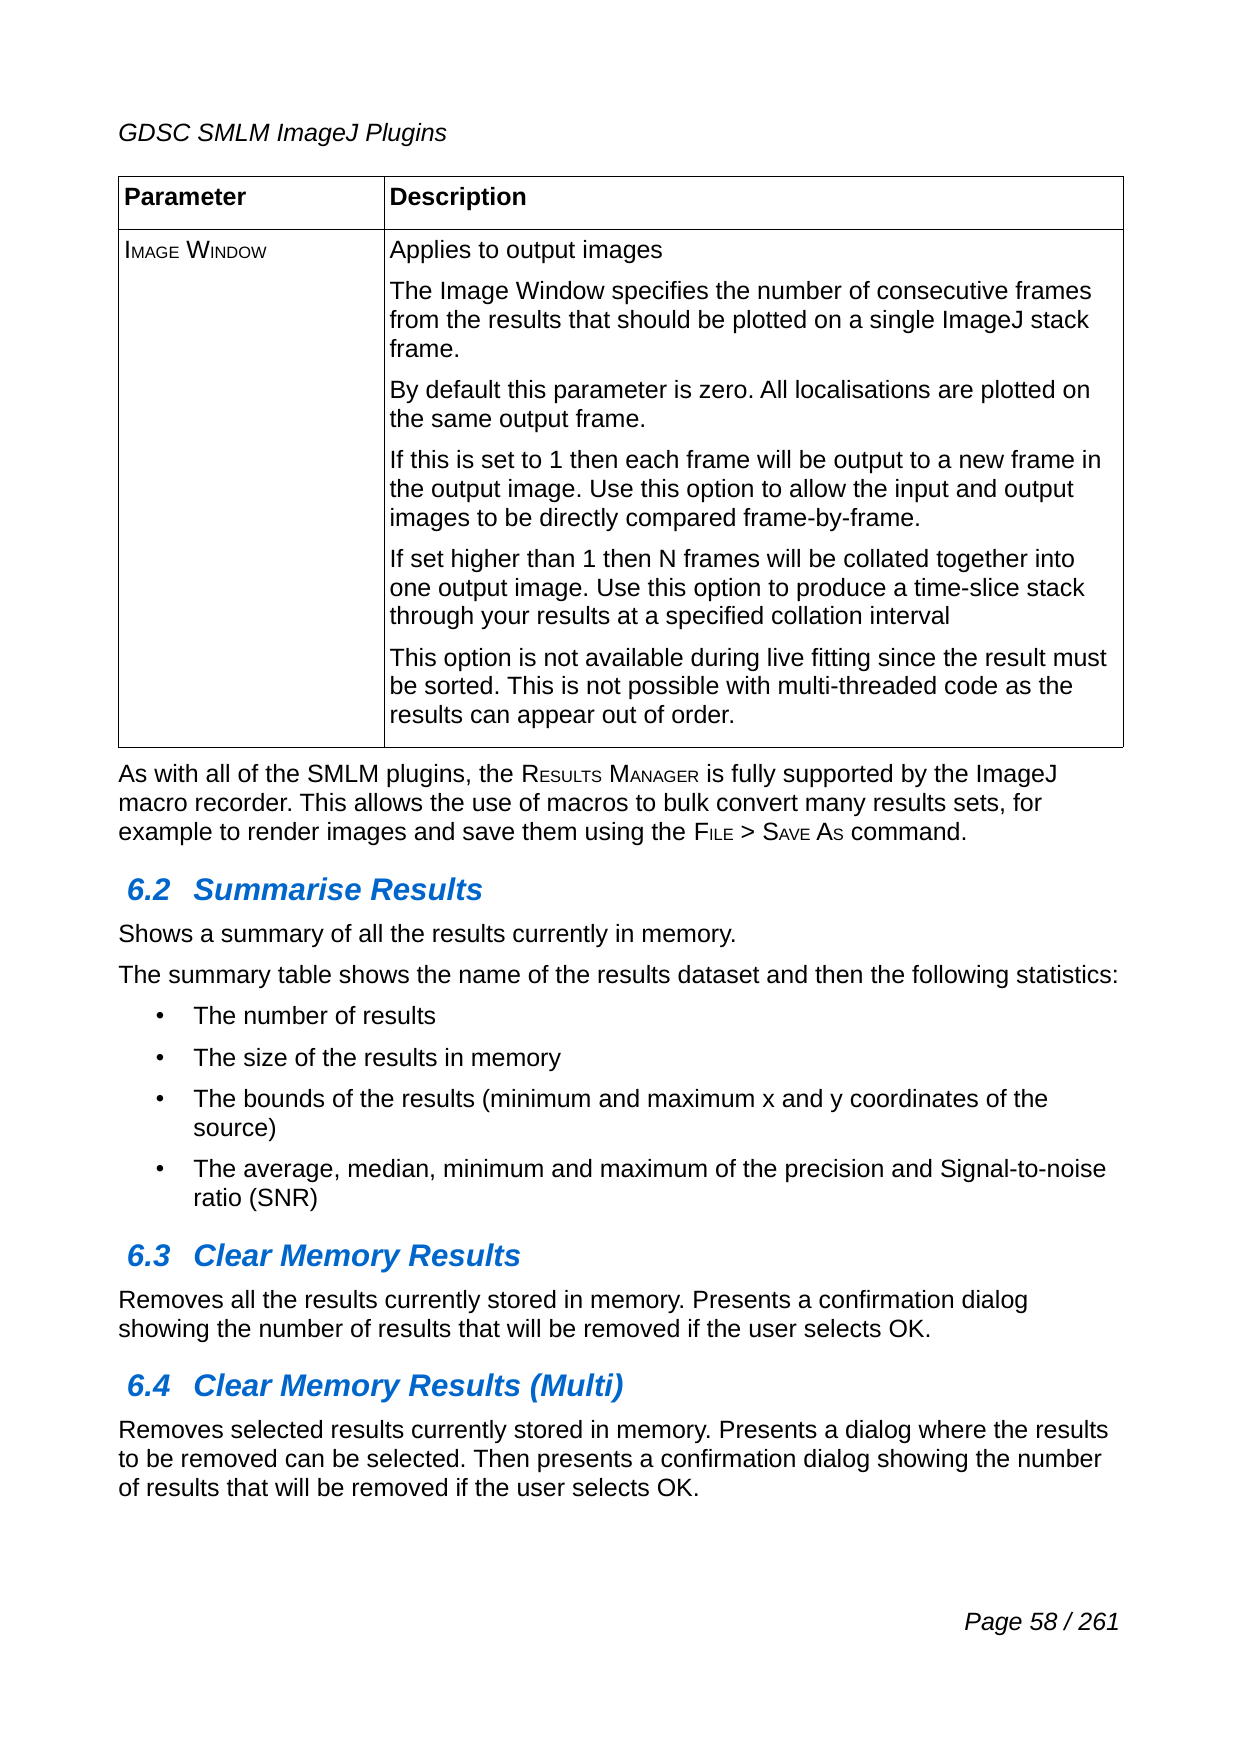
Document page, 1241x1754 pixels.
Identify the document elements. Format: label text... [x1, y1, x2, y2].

text The summary table shows the name of the results dataset and then the following statistics: [118, 960, 1122, 989]
list The size of the results in memory [156, 1043, 1122, 1072]
subtitle Clear Memory Results (Multi) [118, 1367, 1122, 1403]
table_cell Applies to output images The Image Window specifies the number of consecutive frames from the results that should be plotted on a single ImageJ stack frame. By default this parameter is zero. All localisations are plotted on the same output frame. If this is set to 1 then each frame will be output to a new frame in the output image. Use this option to allow the input and output images to be directly compared frame-by-frame. If set higher than 1 then N frames will be collated together into one output image. Use this option to produce a time-slice stack through your results at a specified collation interval This option is not available during live fitting since the result must be sorted. This is not possible with multi-threaded code as the results can appear out of order. [385, 230, 1123, 747]
table_header Parameter [119, 177, 384, 229]
text Removes selected results currently stored in memory. Presents a dialog where the results to be removed can be selected. Then presents a confirmation dialog showing the number of results that will be removed if the user selects OK. [118, 1416, 1122, 1502]
text Removes all the results currently stored in memory. Presents a confirmation dialog showing the number of results that will be removed if the user selects OK. [118, 1285, 1122, 1342]
list The average, median, minimum and maximum of the precision and Signal-to-noise ratio (SNR) [156, 1154, 1122, 1212]
text Shows a summary of all the results currently in memory. [118, 919, 1122, 948]
text As with all of the SMLM plugins, the Results Manager is fully supported by the ImageJ macro recorder. This allows the use of macros to bulk convert many results sets, for example to render images and save them using the File > Save As command. [118, 759, 1122, 846]
list The bounds of the results (minimum and maximum x and y coordinates of the source) [156, 1084, 1122, 1142]
subtitle Clear Memory Results [118, 1237, 1122, 1272]
list The number of results [156, 1001, 1122, 1030]
subtitle Summarise Results [118, 871, 1122, 906]
table_header Description [385, 177, 1123, 229]
table_cell Image Window [119, 230, 384, 747]
